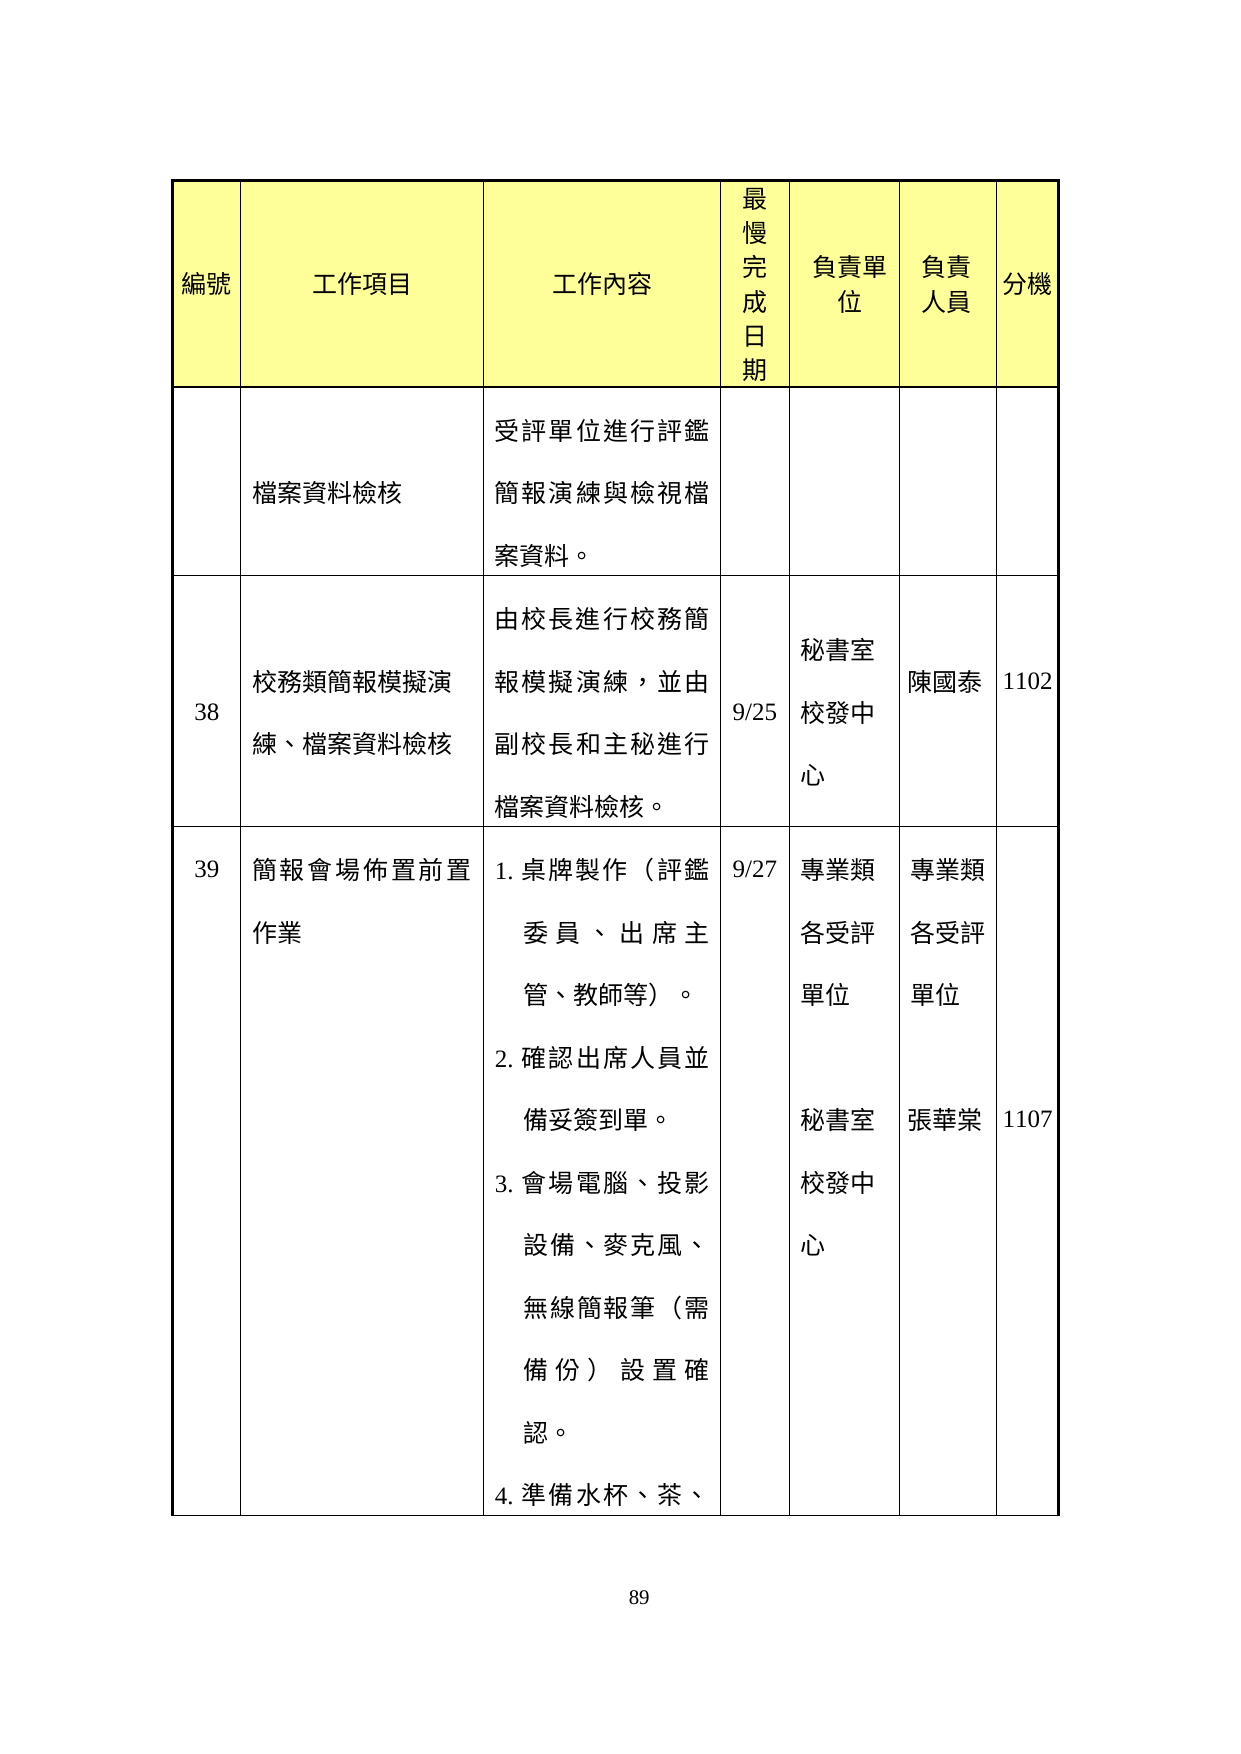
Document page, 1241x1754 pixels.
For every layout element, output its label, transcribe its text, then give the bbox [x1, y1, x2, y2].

table_cell 專業類各受評單位 秘書室校發中心 [790, 827, 899, 1514]
table_cell [174, 388, 240, 575]
table_cell 1. 桌牌製作（評鑑委員、出席主管、教師等）。 2. 確認出席人員並備妥簽到單。 3. 會場電腦、投影設備、麥克風、無線簡報筆（需備份）設置確認。 4. 準備水杯、茶、 [484, 827, 720, 1514]
table_cell 39 [174, 827, 240, 1514]
table_cell 校務類簡報模擬演練、檔案資料檢核 [241, 576, 483, 826]
table_cell [790, 388, 899, 575]
table_cell 陳國泰 [900, 576, 996, 826]
table_cell 受評單位進行評鑑簡報演練與檢視檔案資料。 [484, 388, 720, 575]
table_cell 秘書室 校發中心 [790, 576, 899, 826]
table_header 最慢完成日期 [721, 182, 789, 386]
table_header 工作項目 [241, 182, 483, 386]
table_header 負責單位 [790, 182, 899, 386]
table_header 分機 [997, 182, 1057, 386]
table_cell 1107 [997, 827, 1057, 1514]
table_header 編號 [174, 182, 240, 386]
table_cell 由校長進行校務簡報模擬演練，並由副校長和主秘進行檔案資料檢核。 [484, 576, 720, 826]
table_cell 簡報會場佈置前置作業 [241, 827, 483, 1514]
table_cell 9/25 [721, 576, 789, 826]
table_header 負責 人員 [900, 182, 996, 386]
table_cell 9/27 [721, 827, 789, 1514]
table_cell 專業類各受評單位 張華棠 [900, 827, 996, 1514]
table_cell 1102 [997, 576, 1057, 826]
table_cell 38 [174, 576, 240, 826]
table_cell [900, 388, 996, 575]
table_cell [721, 388, 789, 575]
table_header 工作內容 [484, 182, 720, 386]
table_cell [997, 388, 1057, 575]
table_cell 檔案資料檢核 [241, 388, 483, 575]
